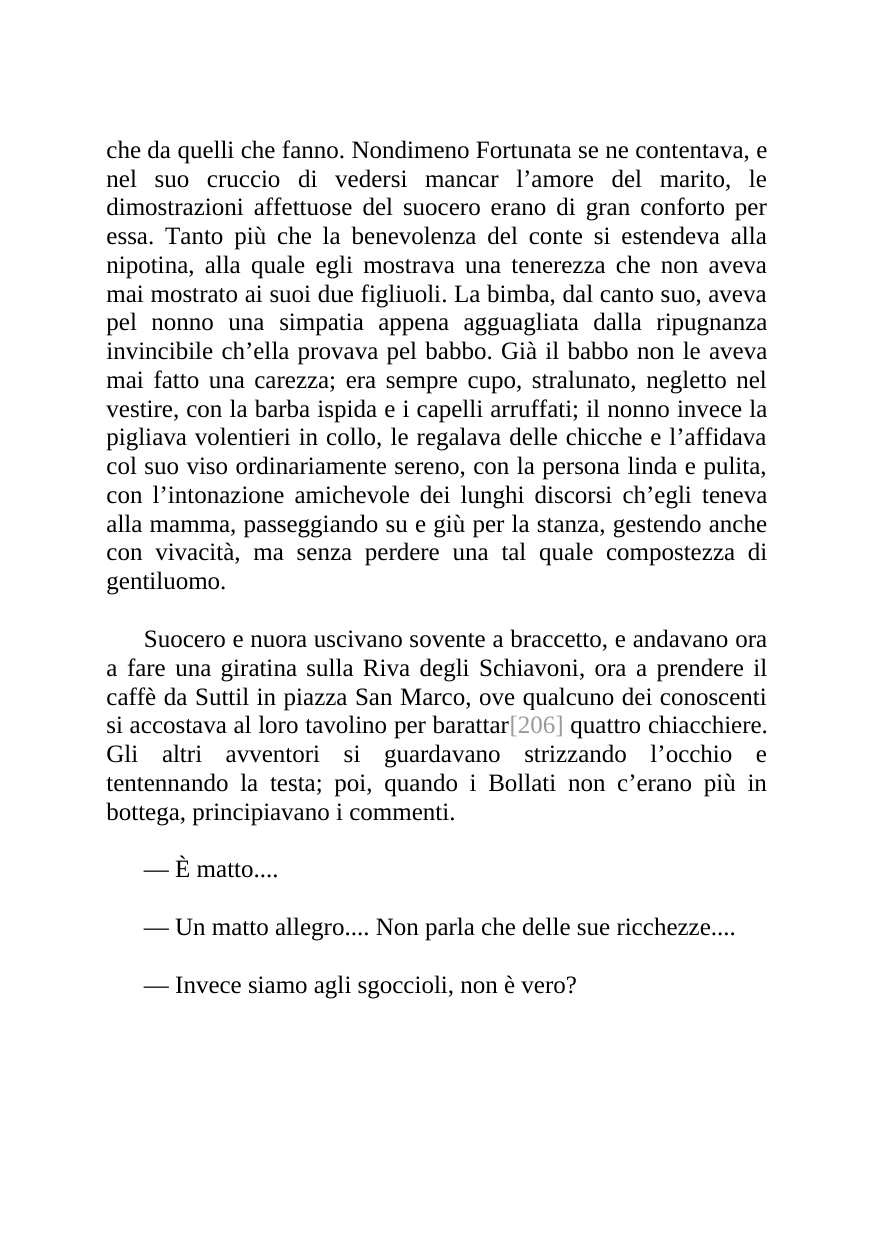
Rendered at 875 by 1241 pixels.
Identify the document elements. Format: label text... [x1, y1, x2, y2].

text — Invece siamo agli sgoccioli, non è vero? [106, 970, 768, 999]
text che da quelli che fanno. Nondimeno Fortunata se ne contentava, e nel suo cruccio di vedersi mancar l’amore del marito, le dimostrazioni affettuose del suocero erano di gran conforto per essa. Tanto più che la benevolenza del conte si estendeva alla nipotina, alla quale egli mostrava una tenerezza che non aveva mai mostrato ai suoi due figliuoli. La bimba, dal canto suo, aveva pel nonno una simpatia appena agguagliata dalla ripugnanza invincibile ch’ella provava pel babbo. Già il babbo non le aveva mai fatto una carezza; era sempre cupo, stralunato, negletto nel vestire, con la barba ispida e i capelli arruffati; il nonno invece la pigliava volentieri in collo, le regalava delle chicche e l’affidava col suo viso ordinariamente sereno, con la persona linda e pulita, con l’intonazione amichevole dei lunghi discorsi ch’egli teneva alla mamma, passeggiando su e giù per la stanza, gestendo anche con vivacità, ma senza perdere una tal quale compostezza di gentiluomo. [106, 135, 768, 595]
text Suocero e nuora uscivano sovente a braccetto, e andavano ora a fare una giratina sulla Riva degli Schiavoni, ora a prendere il caffè da Suttil in piazza San Marco, ove qualcuno dei conoscenti si accostava al loro tavolino per barattar[206] quattro chiacchiere. Gli altri avventori si guardavano strizzando l’occhio e tentennando la testa; poi, quando i Bollati non c’erano più in bottega, principiavano i commenti. [106, 624, 768, 825]
text — È matto.... [106, 854, 768, 883]
text — Un matto allegro.... Non parla che delle sue ricchezze.... [106, 912, 768, 941]
